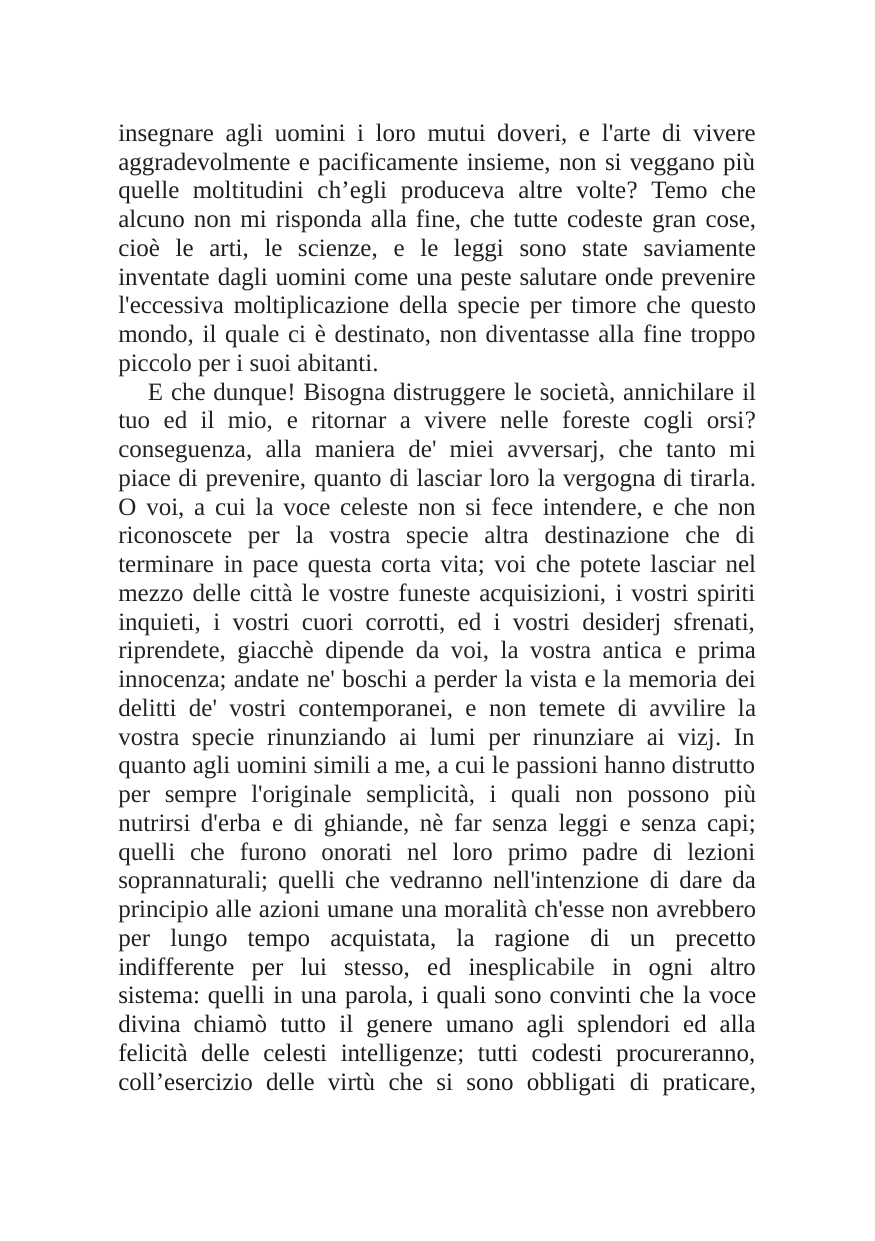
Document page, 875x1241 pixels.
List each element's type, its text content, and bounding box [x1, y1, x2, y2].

text E che dunque! Bisogna distruggere le società, annichilare il tuo ed il mio, e ritornar a vivere nelle foreste cogli orsi? conseguenza, alla maniera de' miei avversarj, che tanto mi piace di prevenire, quanto di lasciar loro la vergogna di tirarla. O voi, a cui la voce celeste non si fece intendere, e che non riconoscete per la vostra specie altra destinazione che di terminare in pace questa corta vita; voi che potete lasciar nel mezzo delle città le vostre funeste acquisizioni, i vostri spiriti inquieti, i vostri cuori corrotti, ed i vostri desiderj sfrenati, riprendete, giacchè dipende da voi, la vostra antica e prima innocenza; andate ne' boschi a perder la vista e la memoria dei delitti de' vostri contemporanei, e non temete di avvilire la vostra specie rinunziando ai lumi per rinunziare ai vizj. In quanto agli uomini simili a me, a cui le passioni hanno distrutto per sempre l'originale semplicità, i quali non possono più nutrirsi d'erba e di ghiande, nè far senza leggi e senza capi; quelli che furono onorati nel loro primo padre di lezioni soprannaturali; quelli che vedranno nell'intenzione di dare da principio alle azioni umane una moralità ch'esse non avrebbero per lungo tempo acquistata, la ragione di un precetto indifferente per lui stesso, ed inesplicabile in ogni altro sistema: quelli in una parola, i quali sono convinti che la voce divina chiamò tutto il genere umano agli splendori ed alla felicità delle celesti intelligenze; tutti codesti procureranno, coll’esercizio delle virtù che si sono obbligati di praticare, [118, 377, 756, 1096]
text insegnare agli uomini i loro mutui doveri, e l'arte di vivere aggradevolmente e pacificamente insieme, non si veggano più quelle moltitudini ch’egli produceva altre volte? Temo che alcuno non mi risponda alla fine, che tutte codeste gran cose, cioè le arti, le scienze, e le leggi sono state saviamente inventate dagli uomini come una peste salutare onde prevenire l'eccessiva moltiplicazione della specie per timore che questo mondo, il quale ci è destinato, non diventasse alla fine troppo piccolo per i suoi abitanti. [118, 118, 756, 377]
